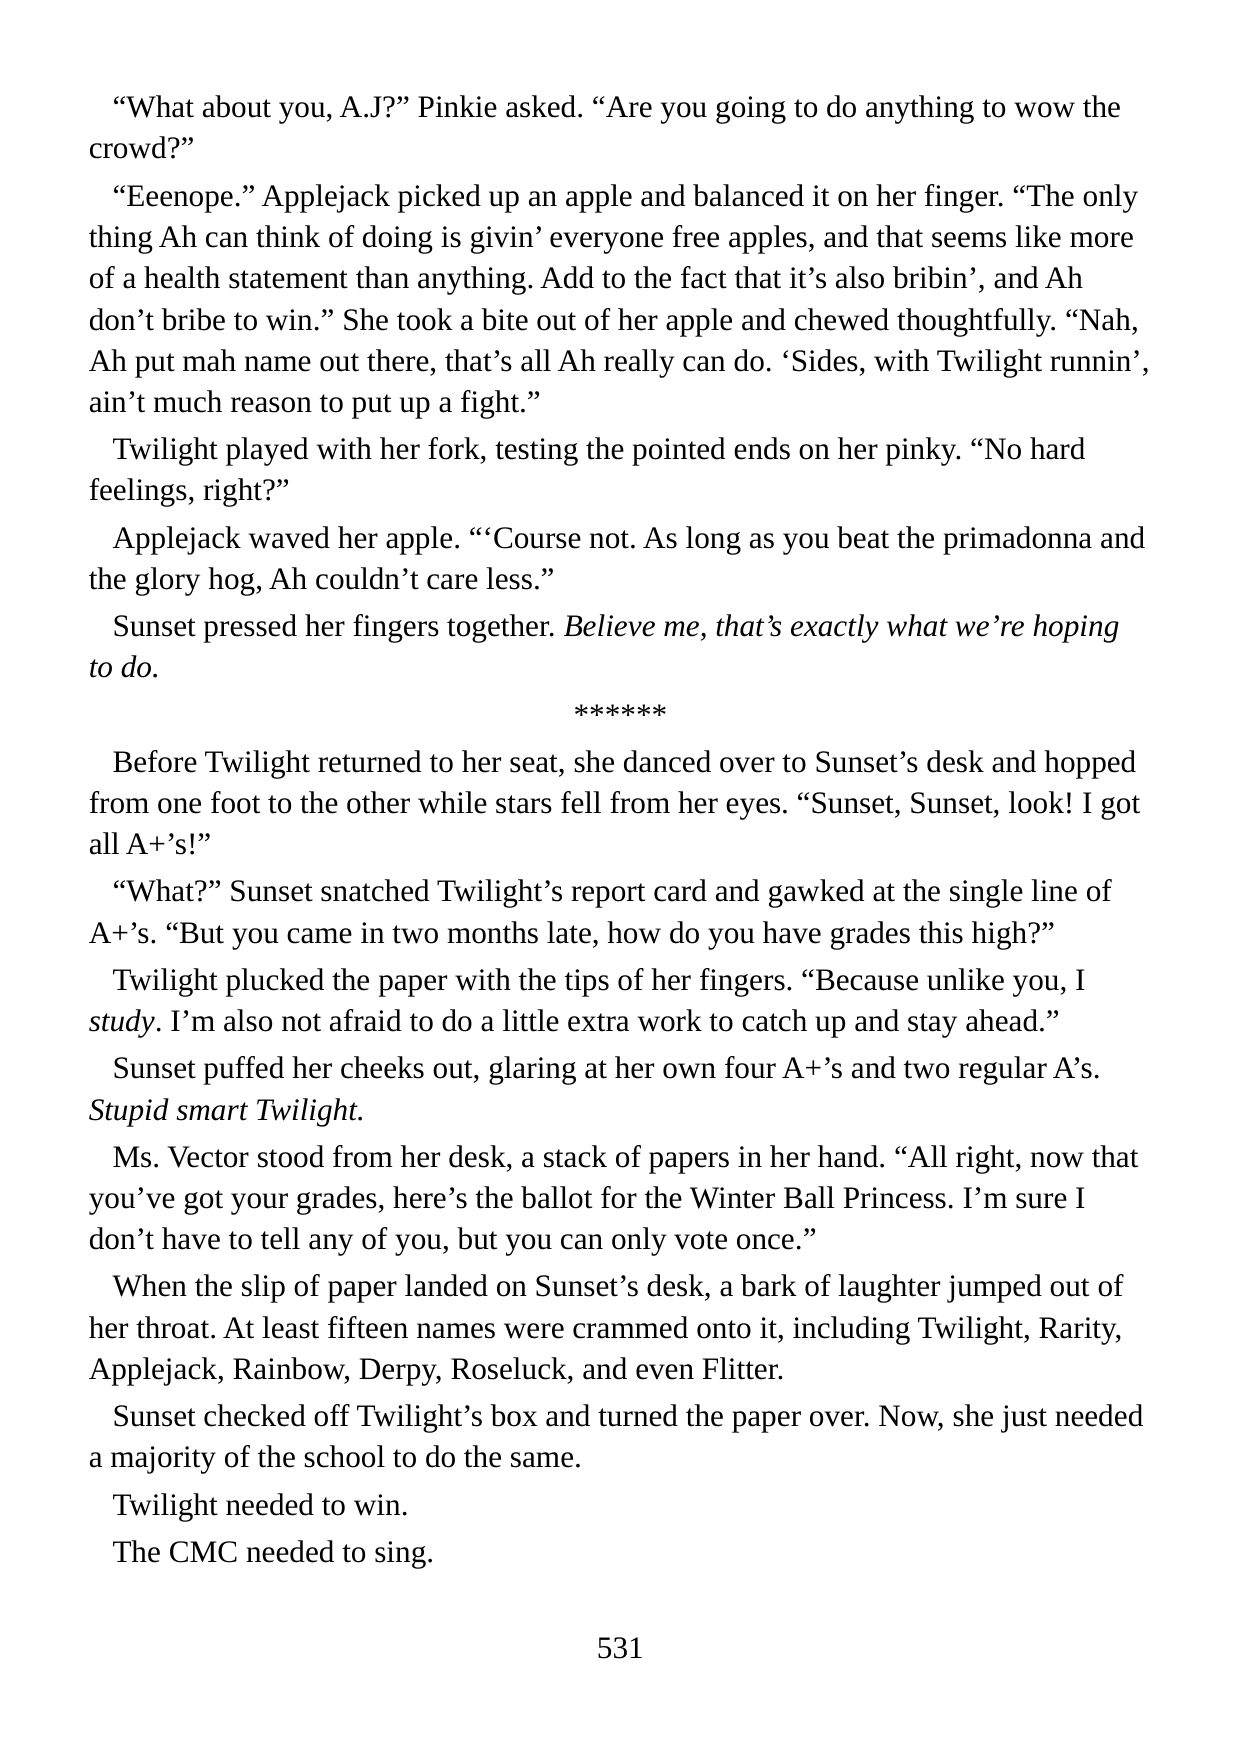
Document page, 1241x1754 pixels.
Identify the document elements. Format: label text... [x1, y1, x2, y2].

text Ms. Vector stood from her desk, a stack of papers in her hand. “All right, now that you’ve got your grades, here’s the ballot for the Winter Ball Princess. I’m sure I don’t have to tell any of you, but you can only vote once.” [88, 1138, 1152, 1256]
text Sunset pressed her fingers together. Believe me, that’s exactly what we’re hoping to do. [88, 607, 1152, 684]
text Sunset puffed her cheeks out, glaring at her own four A+’s and two regular A’s. Stupid smart Twilight. [88, 1049, 1152, 1127]
text “What?” Sunset snatched Twilight’s report card and gawked at the single line of A+’s. “But you came in two months late, how do you have grades this high?” [88, 873, 1152, 950]
text Twilight needed to win. [88, 1486, 1152, 1522]
text Twilight plucked the paper with the tips of her fingers. “Because unlike you, I study. I’m also not afraid to do a little extra work to catch up and stay ahead.” [88, 961, 1152, 1038]
text Before Twilight returned to her seat, she danced over to Sunset’s desk and hopped from one foot to the other while stars fell from her eyes. “Sunset, Sunset, look! I got all A+’s!” [88, 743, 1152, 861]
text ****** [88, 696, 1152, 732]
text Applejack waved her apple. “‘Course not. As long as you beat the primadonna and the glory hog, Ah couldn’t care less.” [88, 519, 1152, 596]
text When the slip of paper landed on Sunset’s desk, a bark of laughter jumped out of her throat. At least fifteen names were crammed onto it, including Twilight, Rarity, Applejack, Rainbow, Derpy, Roseluck, and even Flitter. [88, 1268, 1152, 1386]
text “What about you, A.J?” Pinkie asked. “Are you going to do anything to wow the crowd?” [88, 88, 1152, 166]
text “Eeenope.” Applejack picked up an apple and balanced it on her finger. “The only thing Ah can think of doing is givin’ everyone free apples, and that seems like more of a health statement than anything. Add to the fact that it’s also bribin’, and Ah don’t bribe to win.” She took a bite out of her apple and chewed thoughtfully. “Nah, Ah put mah name out there, that’s all Ah really can do. ‘Sides, with Twilight runnin’, ain’t much reason to put up a fight.” [88, 177, 1152, 419]
text Twilight played with her fork, testing the pointed ends on her pinky. “No hard feelings, right?” [88, 430, 1152, 508]
text Sunset checked off Twilight’s box and turned the paper over. Now, she just needed a majority of the school to do the same. [88, 1397, 1152, 1474]
text The CMC needed to sing. [88, 1533, 1152, 1569]
